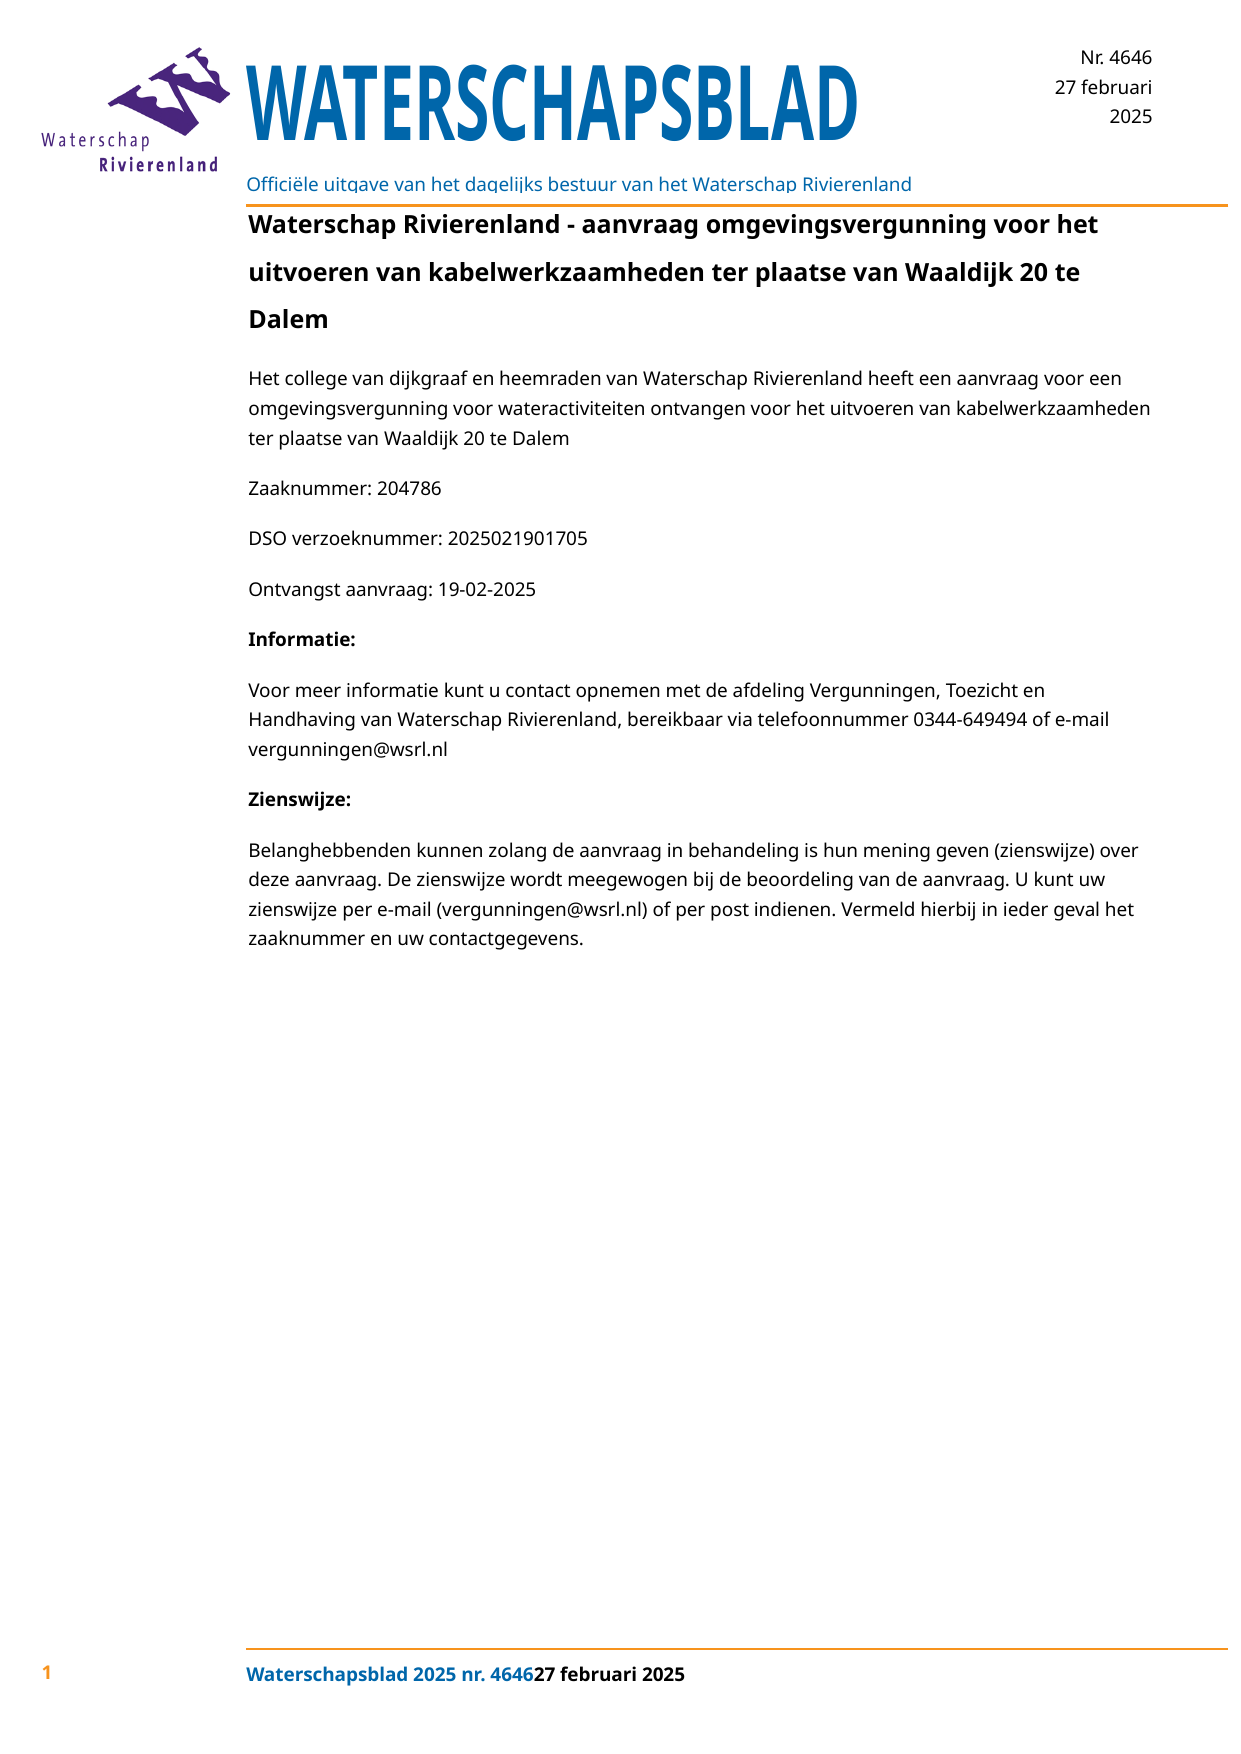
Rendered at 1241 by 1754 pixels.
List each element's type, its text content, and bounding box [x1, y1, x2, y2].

picture [41, 47, 231, 172]
text DSO verzoeknummer: 2025021901705 [248, 526, 1152, 551]
text Belanghebbenden kunnen zolang de aanvraag in behandeling is hun mening geven (zienswijze) over deze aanvraag. De zienswijze wordt meegewogen bij de beoordeling van de aanvraag. U kunt uw zienswijze per e-mail (vergunningen@wsrl.nl) of per post indienen. Vermeld hierbij in ieder geval het zaaknummer en uw contactgegevens. [248, 837, 1152, 951]
text Voor meer informatie kunt u contact opnemen met de afdeling Vergunningen, Toezicht en Handhaving van Waterschap Rivierenland, bereikbaar via telefoonnummer 0344-649494 of e-mail vergunningen@wsrl.nl [248, 677, 1152, 762]
text Zienswijze: [248, 786, 1152, 812]
text Het college van dijkgraaf en heemraden van Waterschap Rivierenland heeft een aanvraag voor een omgevingsvergunning voor wateractiviteiten ontvangen voor het uitvoeren van kabelwerkzaamheden ter plaatse van Waaldijk 20 te Dalem [248, 366, 1152, 450]
text Ontvangst aanvraag: 19-02-2025 [248, 576, 1152, 602]
text Zaaknummer: 204786 [248, 475, 1152, 501]
text Informatie: [248, 626, 1152, 652]
text Waterschap Rivierenland - aanvraag omgevingsvergunning voor het uitvoeren van kabelwerkzaamheden ter plaatse van Waaldijk 20 te Dalem [248, 207, 1152, 336]
